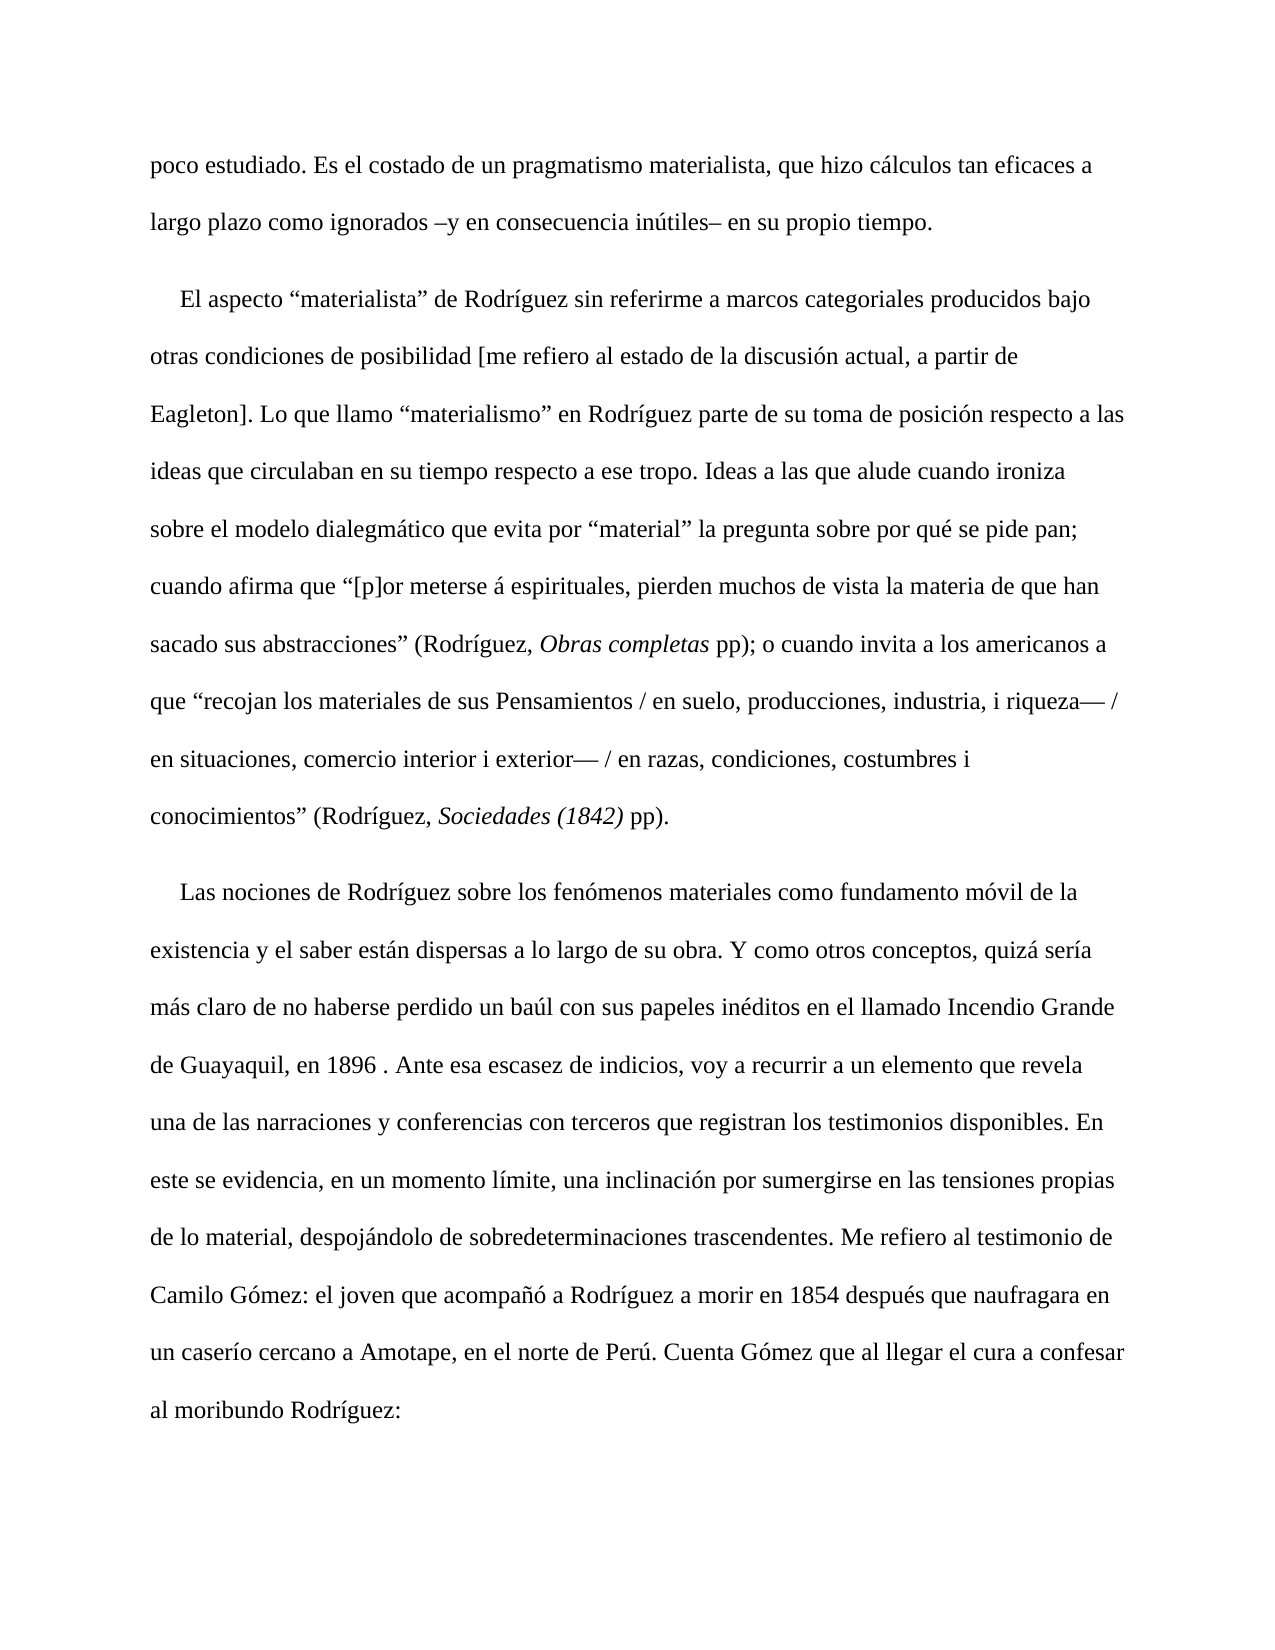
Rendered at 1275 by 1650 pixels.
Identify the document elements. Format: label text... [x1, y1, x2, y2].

text Las nociones de Rodríguez sobre los fenómenos materiales como fundamento móvil de la existencia y el saber están dispersas a lo largo de su obra. Y como otros conceptos, quizá sería más claro de no haberse perdido un baúl con sus papeles inéditos en el llamado Incendio Grande de Guayaquil, en 1896 . Ante esa escasez de indicios, voy a recurrir a un elemento que revela una de las narraciones y conferencias con terceros que registran los testimonios disponibles. En este se evidencia, en un momento límite, una inclinación por sumergirse en las tensiones propias de lo material, despojándolo de sobredeterminaciones trascendentes. Me refiero al testimonio de Camilo Gómez: el joven que acompañó a Rodríguez a morir en 1854 después que naufragara en un caserío cercano a Amotape, en el norte de Perú. Cuenta Gómez que al llegar el cura a confesar al moribundo Rodríguez: [150, 877, 1125, 1424]
text poco estudiado. Es el costado de un pragmatismo materialista, que hizo cálculos tan eficaces a largo plazo como ignorados –y en consecuencia inútiles– en su propio tiempo. [150, 150, 1125, 236]
text El aspecto “materialista” de Rodríguez sin referirme a marcos categoriales producidos bajo otras condiciones de posibilidad [me refiero al estado de la discusión actual, a partir de Eagleton]. Lo que llamo “materialismo” en Rodríguez parte de su toma de posición respecto a las ideas que circulaban en su tiempo respecto a ese tropo. Ideas a las que alude cuando ironiza sobre el modelo dialegmático que evita por “material” la pregunta sobre por qué se pide pan; cuando afirma que “[p]or meterse á espirituales, pierden muchos de vista la materia de que han sacado sus abstracciones” (Rodríguez, Obras completas pp); o cuando invita a los americanos a que “recojan los materiales de sus Pensamientos / en suelo, producciones, industria, i riqueza— / en situaciones, comercio interior i exterior— / en razas, condiciones, costumbres i conocimientos” (Rodríguez, Sociedades (1842) pp). [150, 284, 1125, 830]
